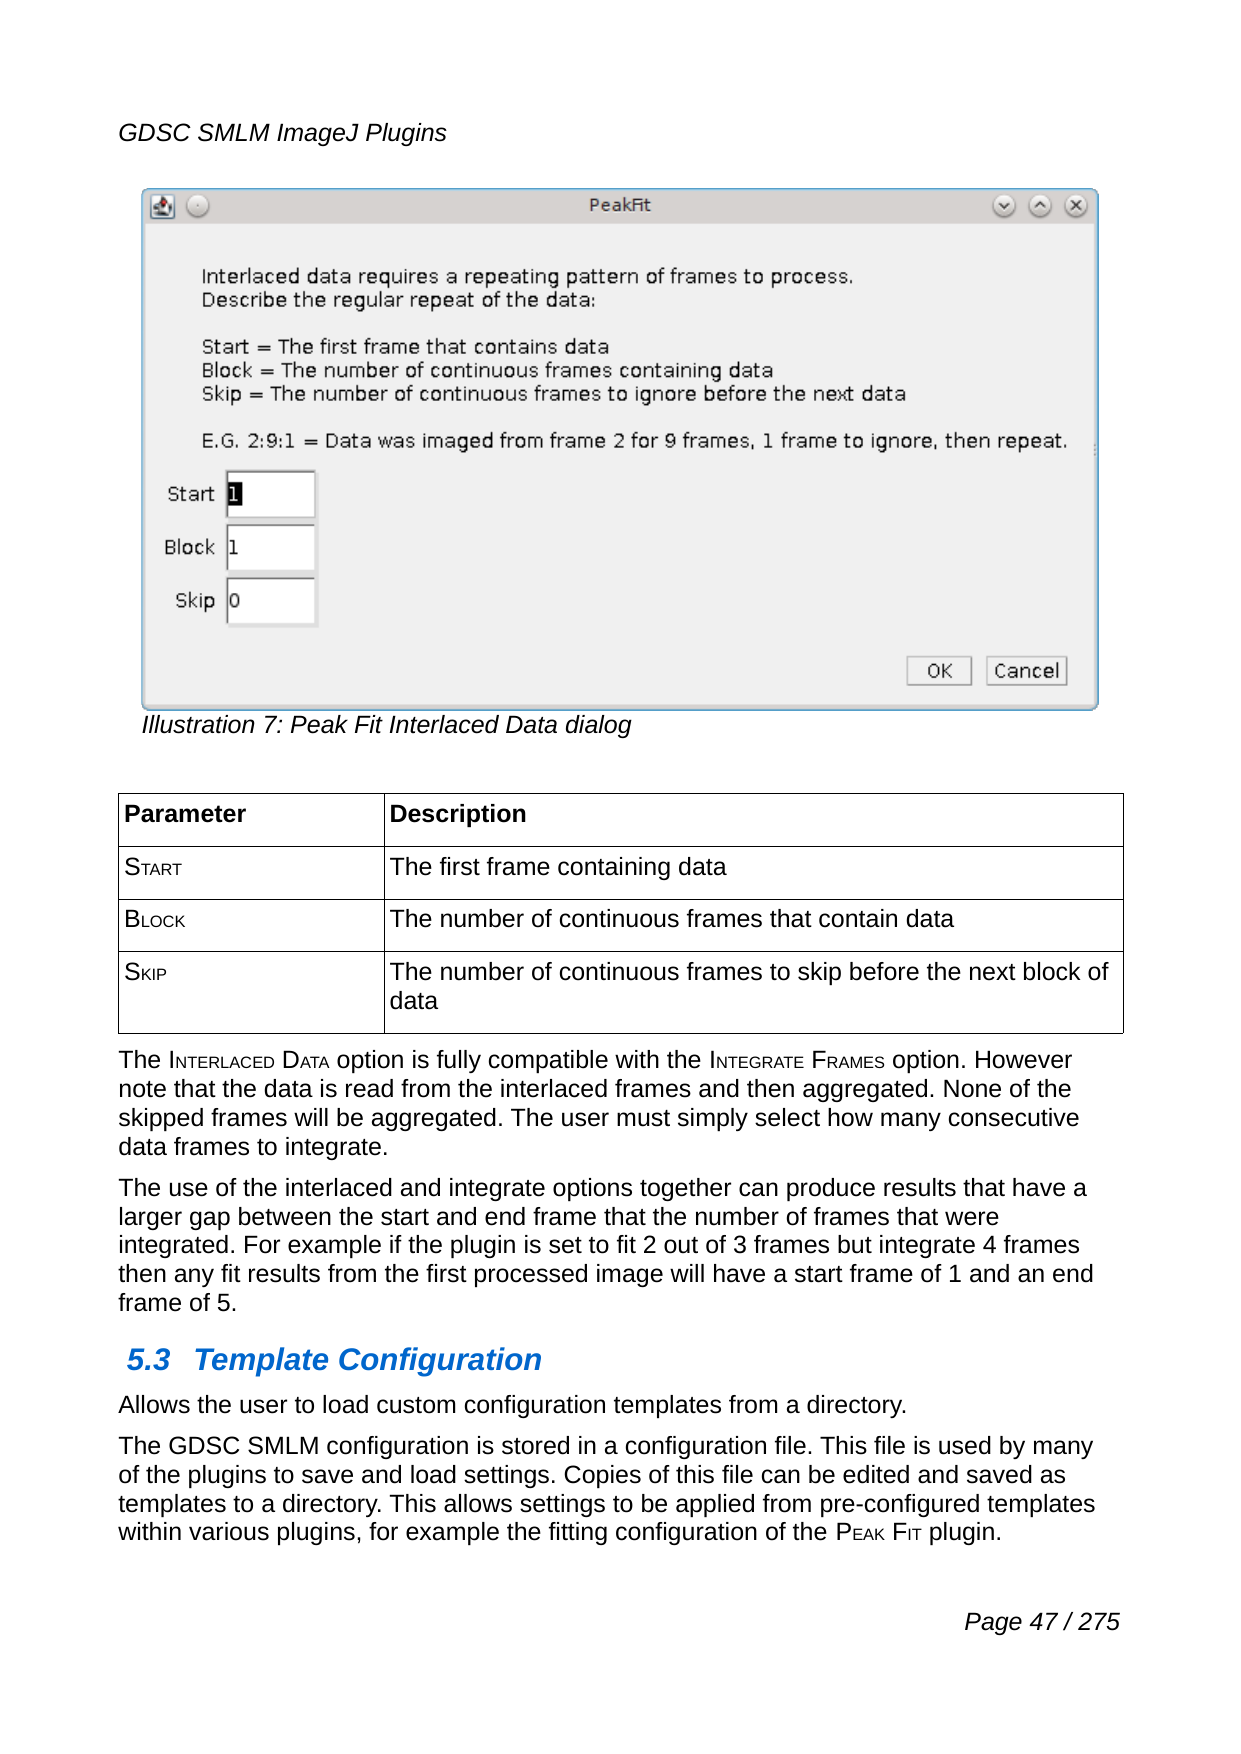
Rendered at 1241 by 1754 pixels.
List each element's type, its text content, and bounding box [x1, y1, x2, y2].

table_cell The first frame containing data [385, 847, 1123, 899]
table_cell Block [119, 900, 384, 951]
text The GDSC SMLM configuration is stored in a configuration file. This file is used by many of the plugins to save and load settings. Copies of this file can be edited and saved as templates to a directory. This allows settings to be applied from pre-configured templates within various plugins, for example the fitting configuration of the Peak Fit plugin. [118, 1431, 1122, 1546]
text The use of the interlaced and integrate options together can produce results that have a larger gap between the start and end frame that the number of frames that were integrated. For example if the plugin is set to fit 2 out of 3 frames but integrate 4 frames then any fit results from the first processed image will have a start frame of 1 and an end frame of 5. [118, 1173, 1122, 1317]
text Illustration 7: Peak Fit Interlaced Data dialog [141, 711, 1099, 739]
text Allows the user to load custom configuration templates from a directory. [118, 1390, 1122, 1418]
table_cell Skip [119, 952, 384, 1033]
subtitle Template Configuration [118, 1341, 1122, 1377]
table_header Parameter [119, 794, 384, 846]
table_cell The number of continuous frames that contain data [385, 900, 1123, 951]
picture [141, 188, 1099, 711]
text The Interlaced Data option is fully compatible with the Integrate Frames option. However note that the data is read from the interlaced frames and then aggregated. None of the skipped frames will be aggregated. The user must simply select how many consecutive data frames to integrate. [118, 1046, 1122, 1161]
table_cell Start [119, 847, 384, 899]
table_header Description [385, 794, 1123, 846]
table_cell The number of continuous frames to skip before the next block of data [385, 952, 1123, 1033]
